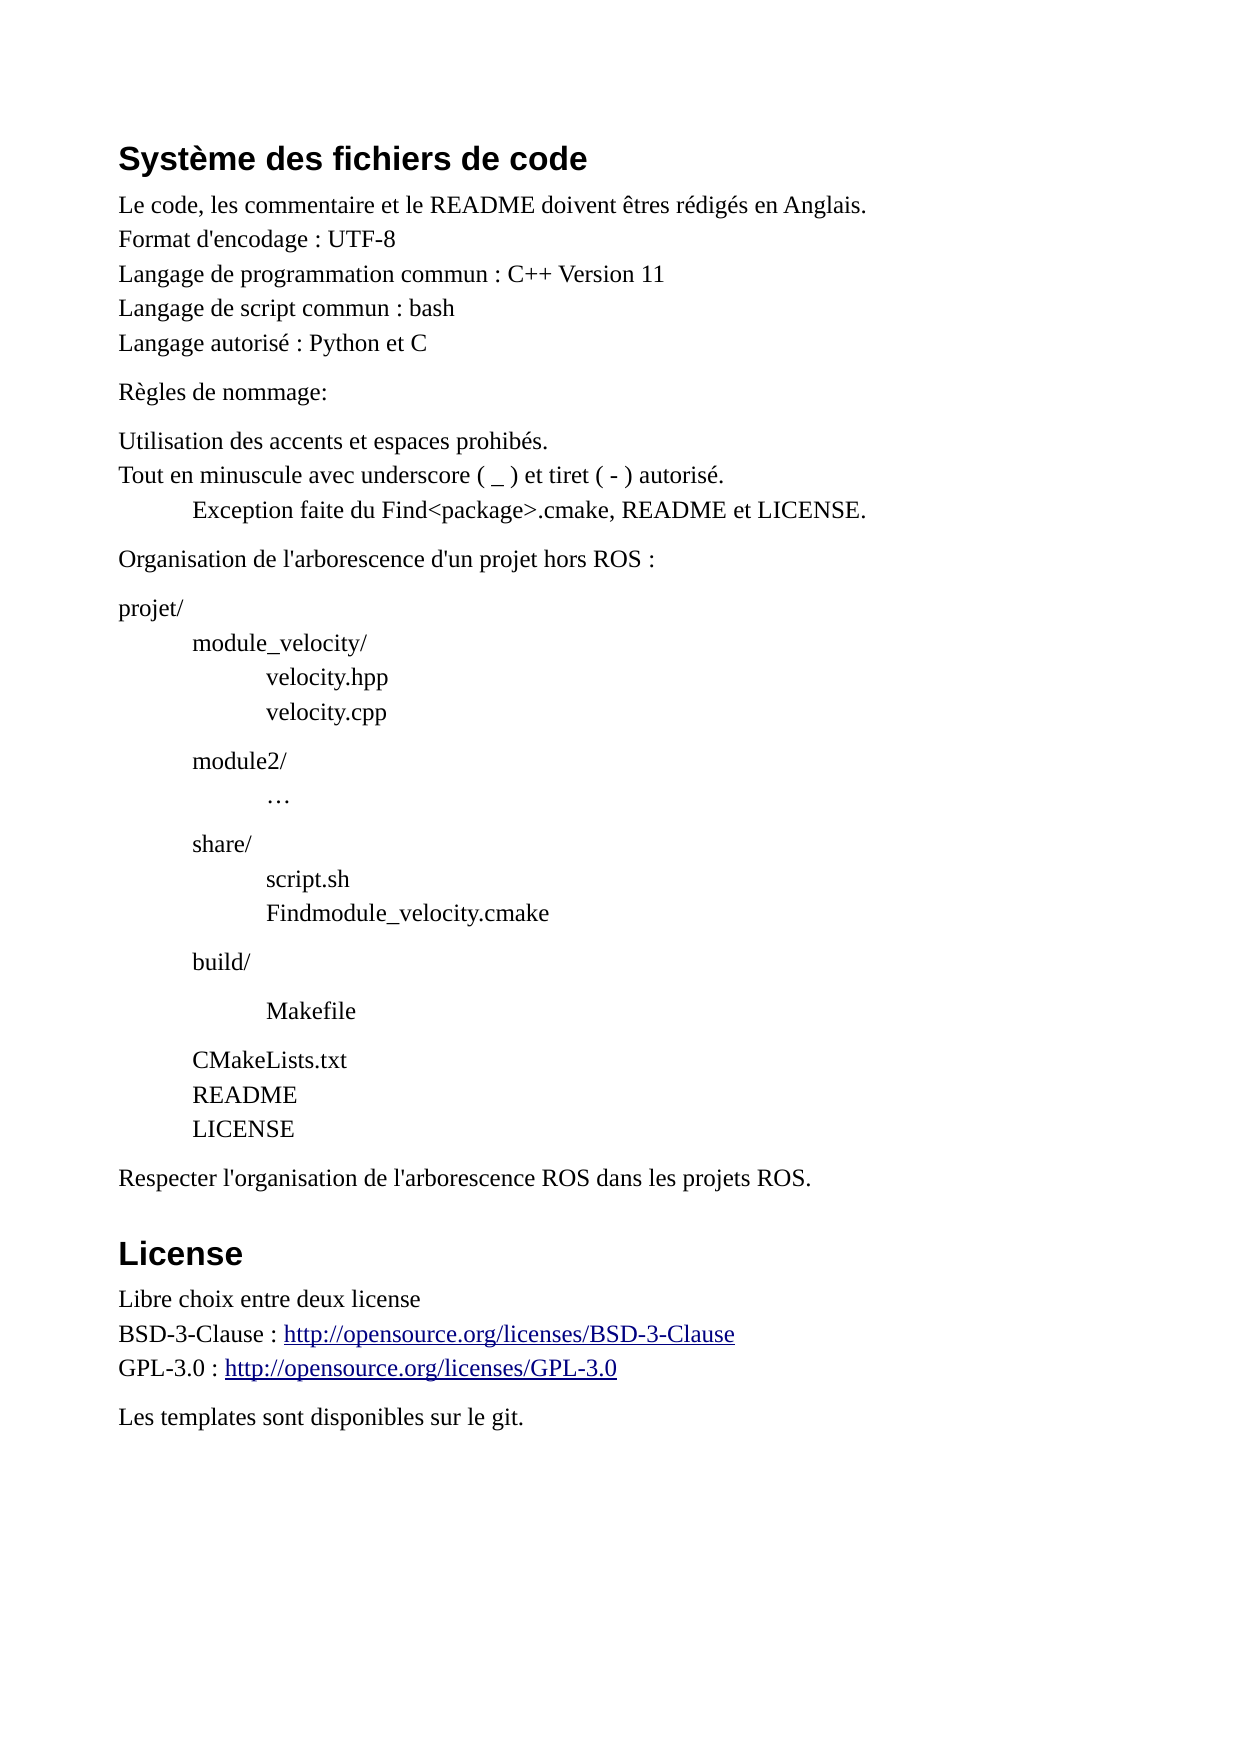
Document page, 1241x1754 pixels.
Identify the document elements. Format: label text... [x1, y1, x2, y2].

text Les templates sont disponibles sur le git. [118, 1402, 1122, 1431]
text Règles de nommage: [118, 377, 1122, 406]
text Le code, les commentaire et le README doivent êtres rédigés en Anglais. Format d'encodage : UTF-8 Langage de programmation commun : C++ Version 11 Langage de script commun : bash Langage autorisé : Python et C [118, 190, 1122, 357]
text Utilisation des accents et espaces prohibés. Tout en minuscule avec underscore ( _ ) et tiret ( - ) autorisé. Exception faite du Find<package>.cmake, README et LICENSE. [118, 426, 1122, 524]
text share/ script.sh Findmodule_velocity.cmake [118, 829, 1122, 927]
subtitle License [118, 1233, 1122, 1272]
text module2/ … [118, 746, 1122, 809]
text Respecter l'organisation de l'arborescence ROS dans les projets ROS. [118, 1163, 1122, 1192]
subtitle Système des fichiers de code [118, 139, 1122, 178]
text Organisation de l'arborescence d'un projet hors ROS : [118, 544, 1122, 573]
text build/ [118, 947, 1122, 976]
text Makefile [118, 996, 1122, 1025]
text Libre choix entre deux license BSD-3-Clause : http://opensource.org/licenses/BSD-3-Clause GPL-3.0 : http://opensource.org/licenses/GPL-3.0 [118, 1284, 1122, 1382]
text CMakeLists.txt README LICENSE [118, 1045, 1122, 1143]
text projet/ module_velocity/ velocity.hpp velocity.cpp [118, 593, 1122, 725]
